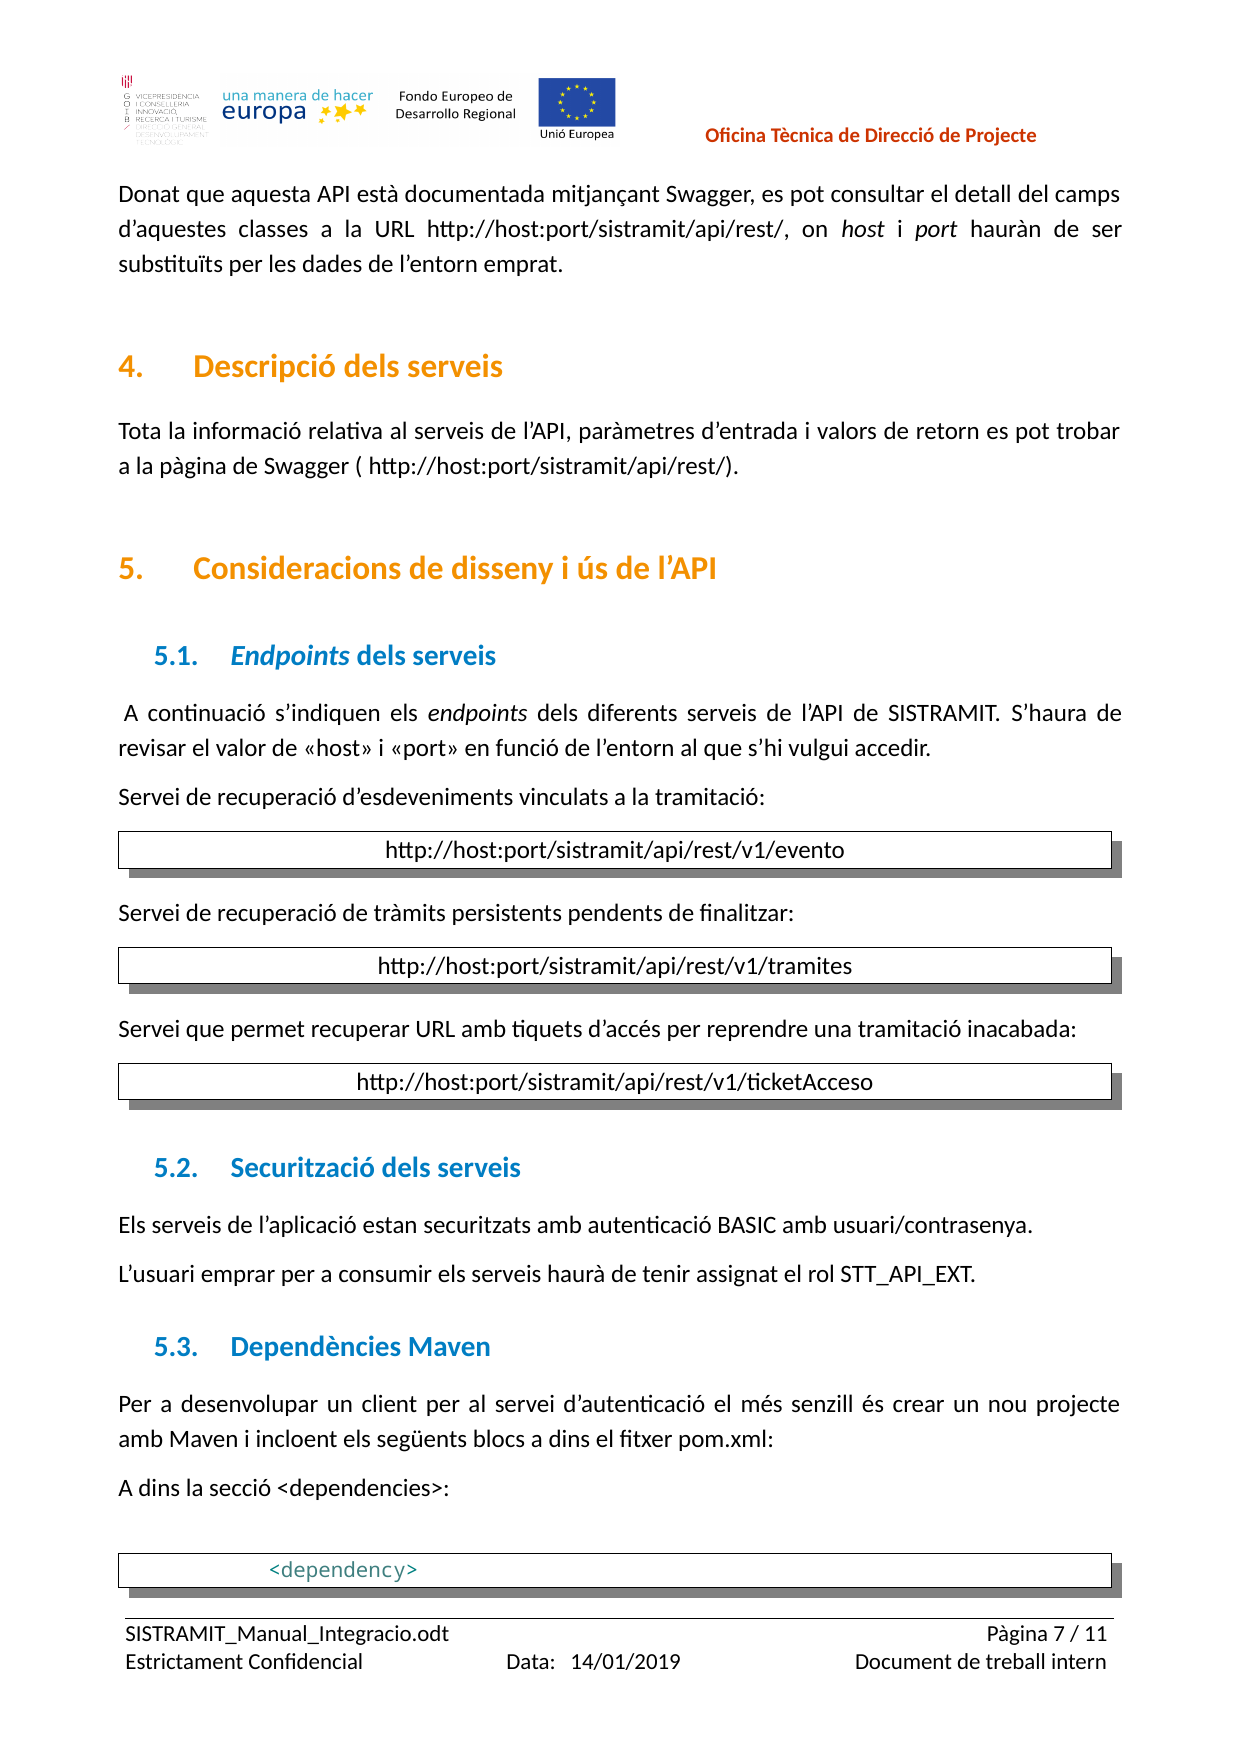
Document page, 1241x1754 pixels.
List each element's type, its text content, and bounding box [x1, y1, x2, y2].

text http://host:port/sistramit/api/rest/v1/evento [119, 832, 1111, 867]
subtitle Descripció dels serveis [118, 344, 1122, 385]
text Servei que permet recuperar URL amb tiquets d’accés per reprendre una tramitació inacabada: [118, 1013, 1122, 1043]
picture [219, 73, 621, 147]
picture [118, 73, 213, 147]
text Per a desenvolupar un client per al servei d’autenticació el més senzill és crear un nou projecte amb Maven i incloent els següents blocs a dins el fitxer pom.xml: [118, 1388, 1122, 1453]
subtitle Consideracions de disseny i ús de l’API [118, 547, 1122, 587]
text Servei de recuperació de tràmits persistents pendents de finalitzar: [118, 897, 1122, 928]
text Servei de recuperació d’esdeveniments vinculats a la tramitació: [118, 781, 1122, 812]
subtitle Dependències Maven [153, 1328, 1122, 1364]
text L’usuari emprar per a consumir els serveis haurà de tenir assignat el rol STT_API_EXT. [118, 1258, 1122, 1289]
text Tota la informació relativa al serveis de l’API, paràmetres d’entrada i valors de retorn es pot trobar a la pàgina de Swagger ( http://host:port/sistramit/api/rest/). [118, 415, 1122, 480]
text A continuació s’indiquen els endpoints dels diferents serveis de l’API de SISTRAMIT. S’haura de revisar el valor de «host» i «port» en funció de l’entorn al que s’hi vulgui accedir. [118, 697, 1122, 762]
subtitle Securització dels serveis [153, 1149, 1122, 1185]
subtitle Endpoints dels serveis [153, 637, 1122, 673]
text Donat que aquesta API està documentada mitjançant Swagger, es pot consultar el detall del camps d’aquestes classes a la URL http://host:port/sistramit/api/rest/, on host i port hauràn de ser substituïts per les dades de l’entorn emprat. [118, 178, 1122, 278]
text http://host:port/sistramit/api/rest/v1/ticketAcceso [119, 1064, 1111, 1099]
text A dins la secció <dependencies>: [118, 1472, 1122, 1503]
text http://host:port/sistramit/api/rest/v1/tramites [119, 948, 1111, 983]
text Els serveis de l’aplicació estan securitzats amb autenticació BASIC amb usuari/contrasenya. [118, 1209, 1122, 1239]
text <dependency> [119, 1554, 1111, 1587]
